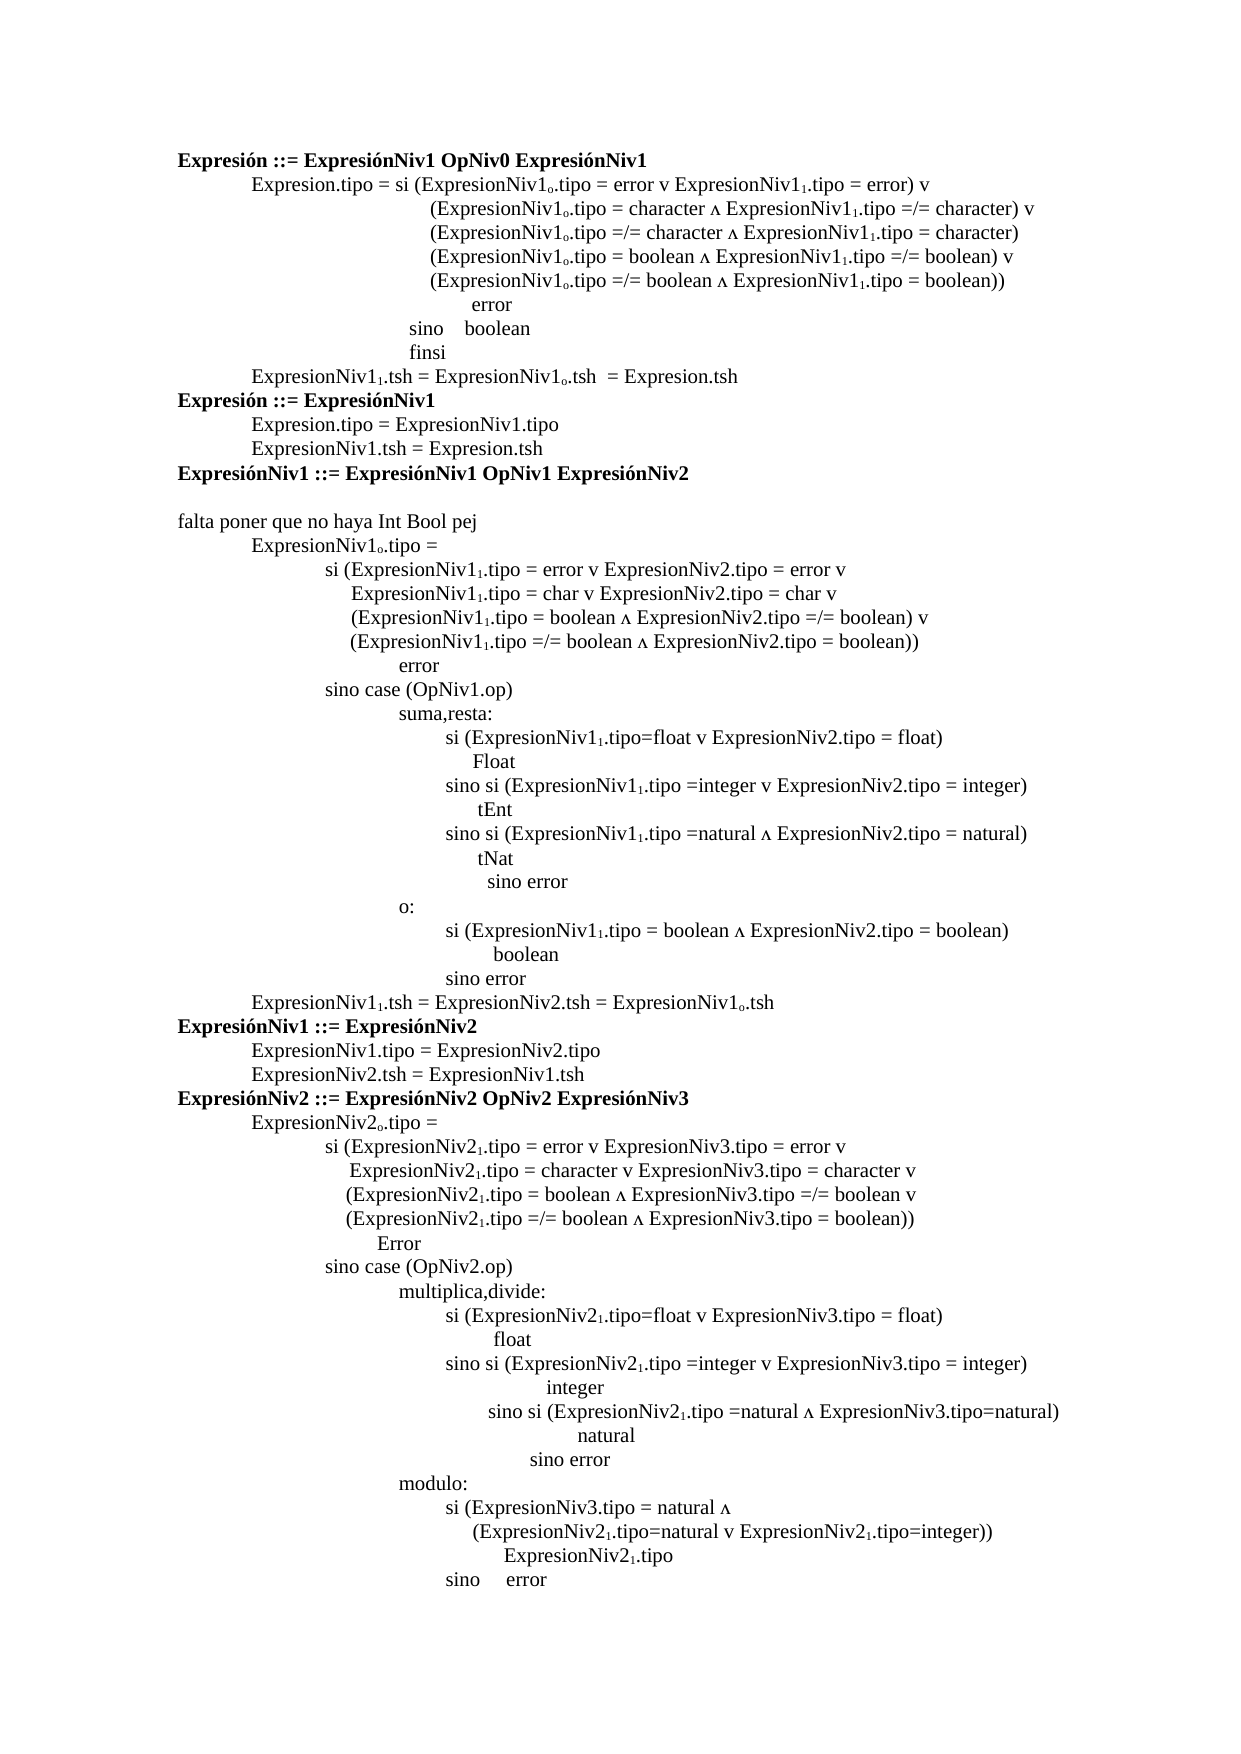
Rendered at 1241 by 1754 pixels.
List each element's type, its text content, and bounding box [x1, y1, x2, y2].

text sino boolean [177, 316, 1063, 340]
text (ExpresionNiv1o.tipo =/= boolean ᴧ ExpresionNiv11.tipo = boolean)) [177, 268, 1063, 292]
text boolean [177, 942, 1063, 966]
text Expresion.tipo = ExpresionNiv1.tipo [177, 412, 1063, 436]
text ExpresionNiv11.tsh = ExpresionNiv2.tsh = ExpresionNiv1o.tsh [177, 990, 1063, 1014]
text ExpresionNiv1o.tipo = [177, 533, 1063, 557]
text si (ExpresionNiv3.tipo = natural ᴧ [177, 1495, 1063, 1519]
text integer [177, 1375, 1063, 1399]
text Expresión ::= ExpresiónNiv1 [177, 388, 1063, 412]
text error [177, 292, 1063, 316]
text ExpresiónNiv1 ::= ExpresiónNiv2 [177, 1014, 1063, 1038]
text (ExpresionNiv21.tipo = boolean ᴧ ExpresionNiv3.tipo =/= boolean v [177, 1182, 1063, 1206]
text tEnt [177, 797, 1063, 821]
text Error [177, 1230, 1063, 1254]
text ExpresionNiv11.tipo = char v ExpresionNiv2.tipo = char v [177, 581, 1063, 605]
text Float [177, 749, 1063, 773]
text si (ExpresionNiv11.tipo = boolean ᴧ ExpresionNiv2.tipo = boolean) [177, 918, 1063, 942]
text ExpresionNiv1.tipo = ExpresionNiv2.tipo [177, 1038, 1063, 1062]
text (ExpresionNiv1o.tipo = character ᴧ ExpresionNiv11.tipo =/= character) v [177, 196, 1063, 220]
text (ExpresionNiv11.tipo = boolean ᴧ ExpresionNiv2.tipo =/= boolean) v [177, 605, 1063, 629]
text modulo: [177, 1471, 1063, 1495]
text sino case (OpNiv2.op) [177, 1254, 1063, 1278]
text ExpresionNiv21.tipo = character v ExpresionNiv3.tipo = character v [177, 1158, 1063, 1182]
text ExpresiónNiv1 ::= ExpresiónNiv1 OpNiv1 ExpresiónNiv2 [177, 460, 1063, 484]
text sino si (ExpresionNiv11.tipo =integer v ExpresionNiv2.tipo = integer) [177, 773, 1063, 797]
text o: [177, 893, 1063, 918]
text error [177, 653, 1063, 677]
text ExpresionNiv1.tsh = Expresion.tsh [177, 436, 1063, 460]
text natural [177, 1423, 1063, 1447]
text sino si (ExpresionNiv21.tipo =natural ᴧ ExpresionNiv3.tipo=natural) [177, 1399, 1063, 1423]
text sino error [177, 966, 1063, 990]
text si (ExpresionNiv21.tipo=float v ExpresionNiv3.tipo = float) [177, 1303, 1063, 1327]
text Expresión ::= ExpresiónNiv1 OpNiv0 ExpresiónNiv1 [177, 148, 1063, 172]
text multiplica,divide: [177, 1278, 1063, 1303]
text Expresion.tipo = si (ExpresionNiv1o.tipo = error v ExpresionNiv11.tipo = error) v [177, 172, 1063, 196]
text ExpresionNiv2.tsh = ExpresionNiv1.tsh [177, 1062, 1063, 1086]
text tNat [177, 845, 1063, 869]
text suma,resta: [177, 701, 1063, 725]
text finsi [177, 340, 1063, 364]
text ExpresionNiv21.tipo [177, 1543, 1063, 1567]
text si (ExpresionNiv11.tipo = error v ExpresionNiv2.tipo = error v [177, 557, 1063, 581]
text (ExpresionNiv11.tipo =/= boolean ᴧ ExpresionNiv2.tipo = boolean)) [177, 629, 1063, 653]
text (ExpresionNiv21.tipo=natural v ExpresionNiv21.tipo=integer)) [177, 1519, 1063, 1543]
text (ExpresionNiv1o.tipo = boolean ᴧ ExpresionNiv11.tipo =/= boolean) v [177, 244, 1063, 268]
text float [177, 1327, 1063, 1351]
text sino error [177, 1447, 1063, 1471]
text sino case (OpNiv1.op) [177, 677, 1063, 701]
text (ExpresionNiv1o.tipo =/= character ᴧ ExpresionNiv11.tipo = character) [177, 220, 1063, 244]
text ExpresionNiv2o.tipo = [177, 1110, 1063, 1134]
text si (ExpresionNiv21.tipo = error v ExpresionNiv3.tipo = error v [177, 1134, 1063, 1158]
text sino error [177, 1567, 1063, 1591]
text sino si (ExpresionNiv21.tipo =integer v ExpresionNiv3.tipo = integer) [177, 1351, 1063, 1375]
text ExpresionNiv11.tsh = ExpresionNiv1o.tsh = Expresion.tsh [177, 364, 1063, 388]
text si (ExpresionNiv11.tipo=float v ExpresionNiv2.tipo = float) [177, 725, 1063, 749]
text ExpresiónNiv2 ::= ExpresiónNiv2 OpNiv2 ExpresiónNiv3 [177, 1086, 1063, 1110]
text sino si (ExpresionNiv11.tipo =natural ᴧ ExpresionNiv2.tipo = natural) [177, 821, 1063, 845]
text sino error [177, 869, 1063, 893]
text (ExpresionNiv21.tipo =/= boolean ᴧ ExpresionNiv3.tipo = boolean)) [177, 1206, 1063, 1230]
text falta poner que no haya Int Bool pej [177, 508, 1063, 533]
